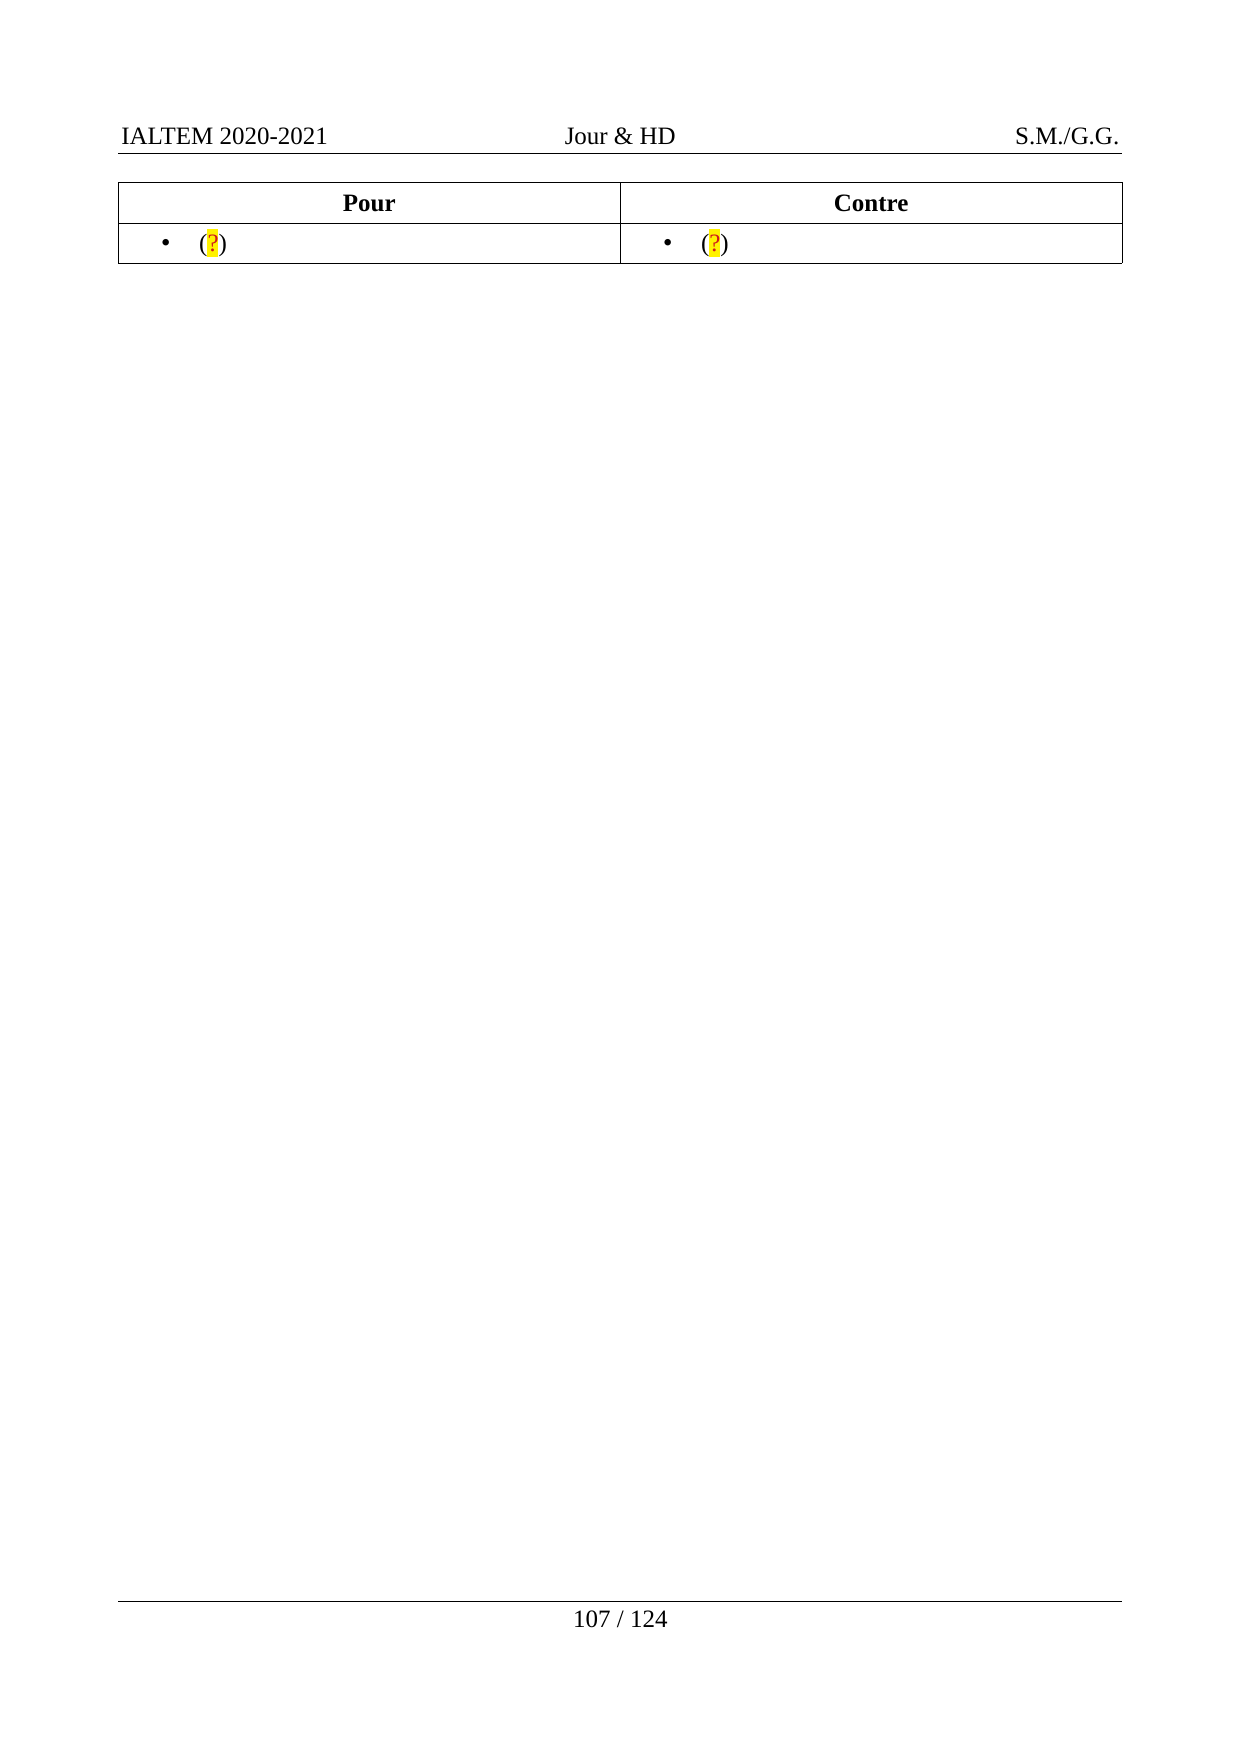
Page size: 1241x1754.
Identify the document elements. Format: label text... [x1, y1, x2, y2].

table_header Contre [621, 183, 1122, 223]
table_header Pour [119, 183, 620, 223]
table_cell (?) [119, 224, 620, 263]
table_cell (?) [621, 224, 1122, 263]
